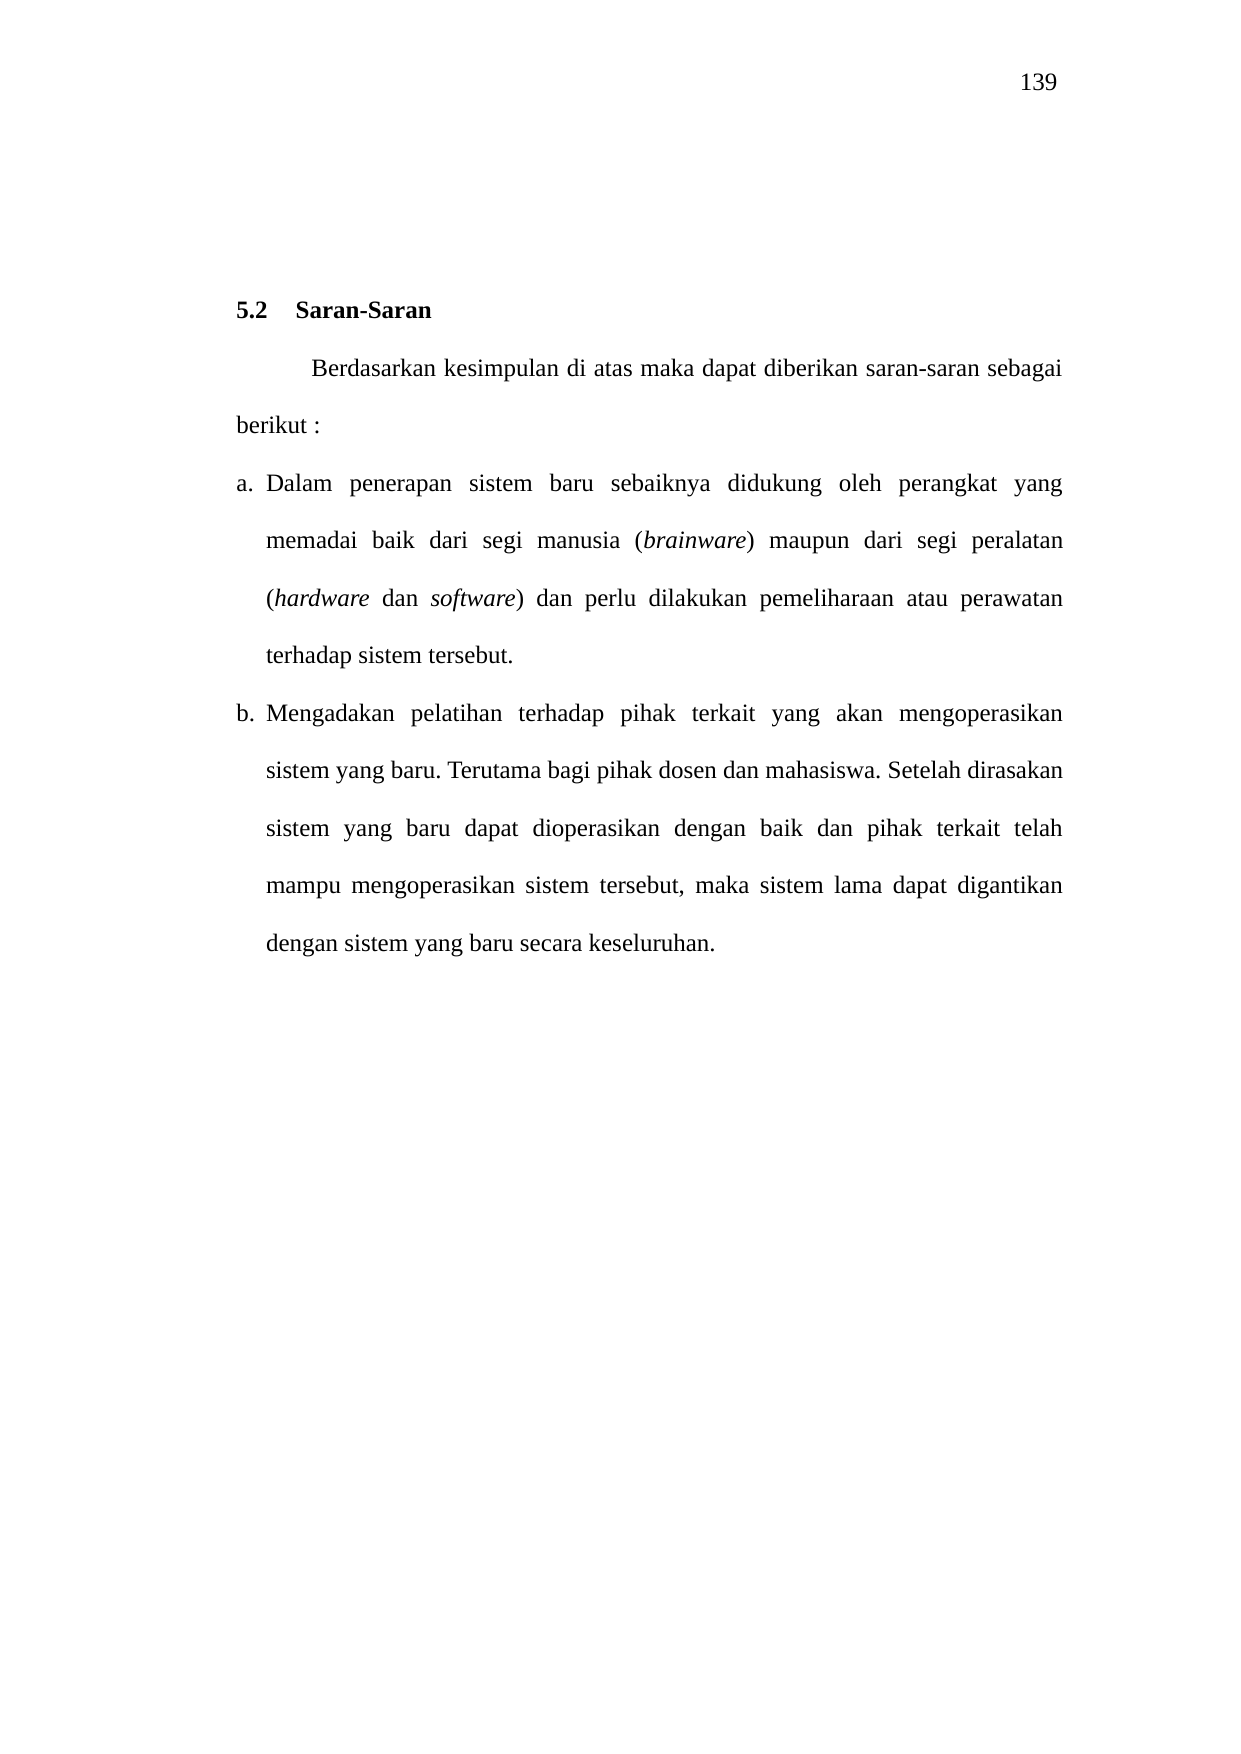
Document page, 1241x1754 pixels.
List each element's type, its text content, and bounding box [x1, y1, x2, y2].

subtitle 5.2 Saran-Saran [236, 295, 1063, 324]
text Berdasarkan kesimpulan di atas maka dapat diberikan saran-saran sebagai berikut : [236, 353, 1063, 439]
list Dalam penerapan sistem baru sebaiknya didukung oleh perangkat yang memadai baik dari segi manusia (brainware) maupun dari segi peralatan (hardware dan software) dan perlu dilakukan pemeliharaan atau perawatan terhadap sistem tersebut. [236, 468, 1063, 669]
list Mengadakan pelatihan terhadap pihak terkait yang akan mengoperasikan sistem yang baru. Terutama bagi pihak dosen dan mahasiswa. Setelah dirasakan sistem yang baru dapat dioperasikan dengan baik dan pihak terkait telah mampu mengoperasikan sistem tersebut, maka sistem lama dapat digantikan dengan sistem yang baru secara keseluruhan. [236, 698, 1063, 957]
